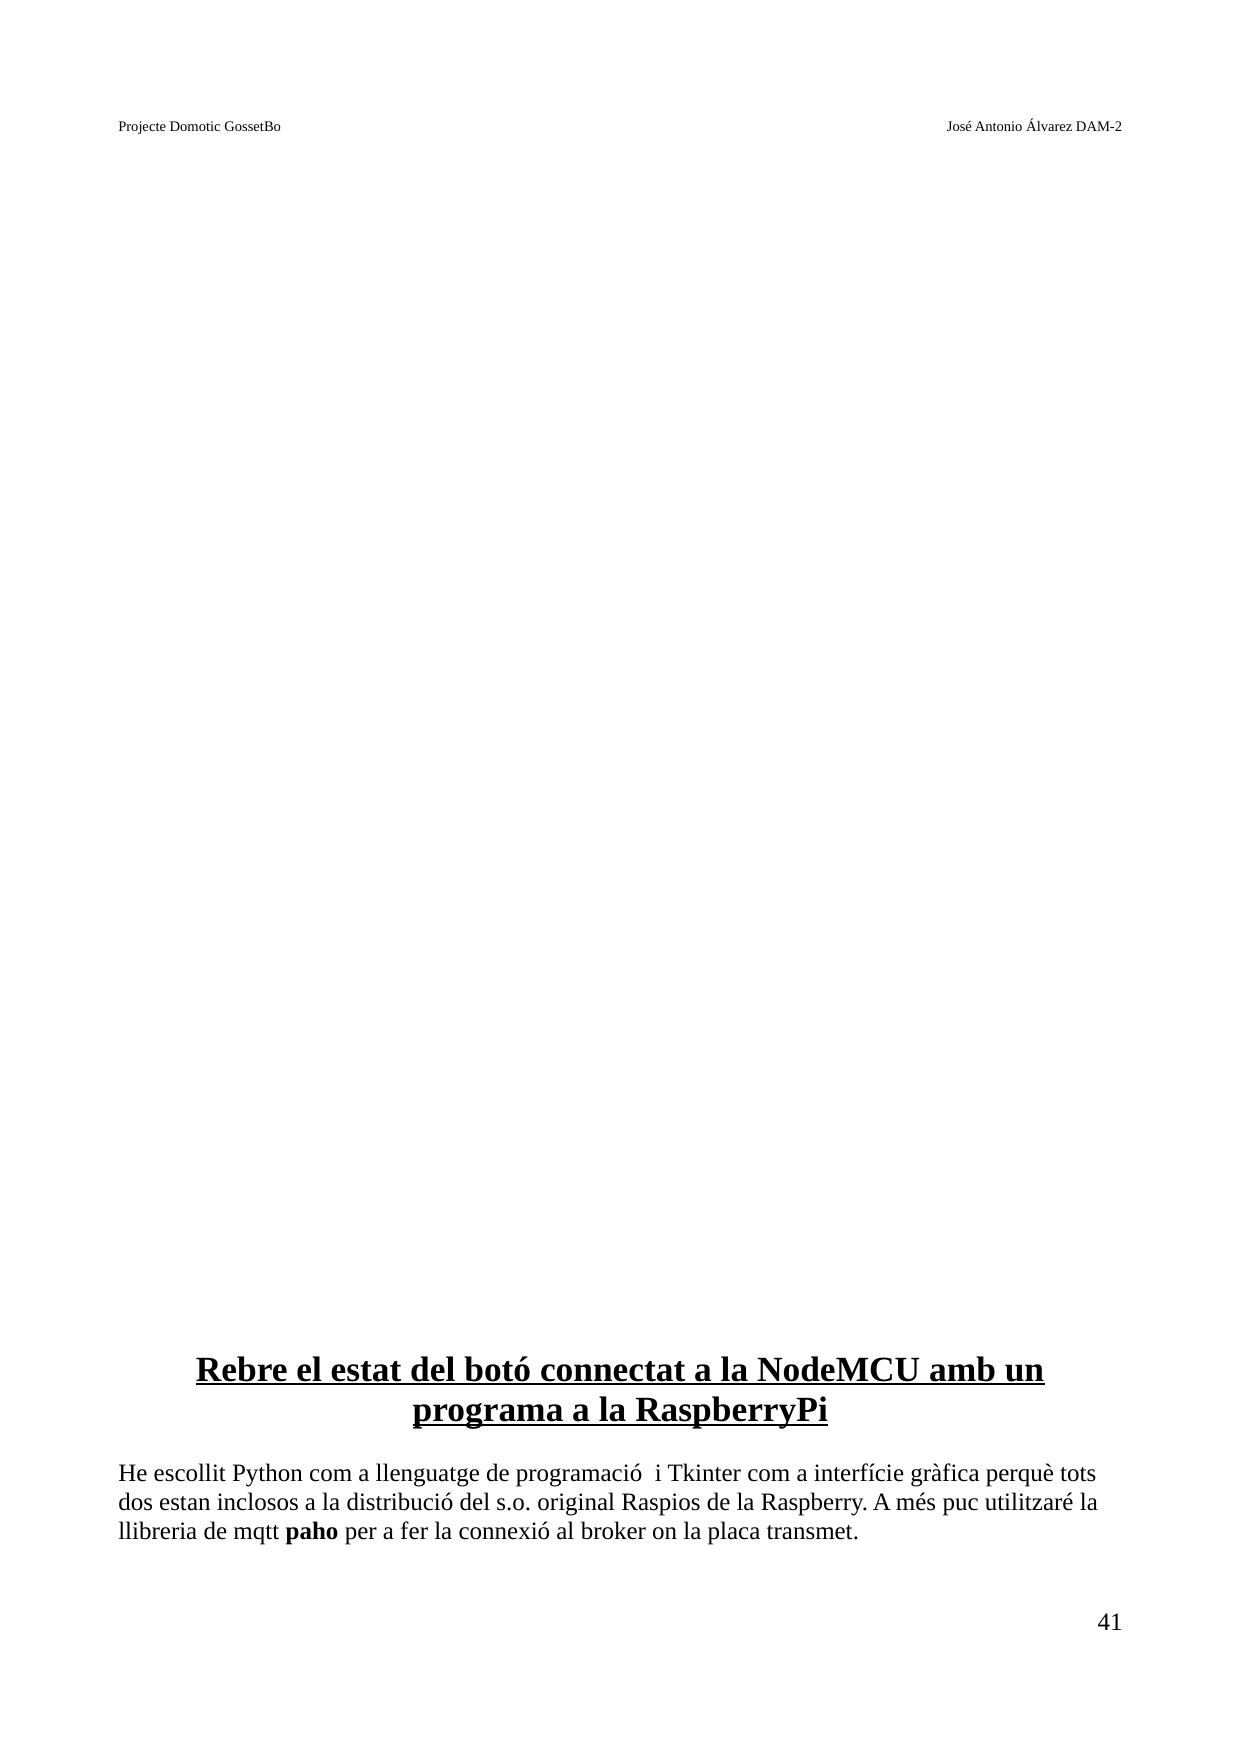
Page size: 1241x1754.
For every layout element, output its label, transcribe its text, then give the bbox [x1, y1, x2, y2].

text He escollit Python com a llenguatge de programació i Tkinter com a interfície gràfica perquè tots dos estan inclosos a la distribució del s.o. original Raspios de la Raspberry. A més puc utilitzaré la llibreria de mqtt paho per a fer la connexió al broker on la placa transmet. [118, 1458, 1122, 1544]
text Rebre el estat del botó connectat a la NodeMCU amb un programa a la RaspberryPi [118, 1348, 1122, 1429]
